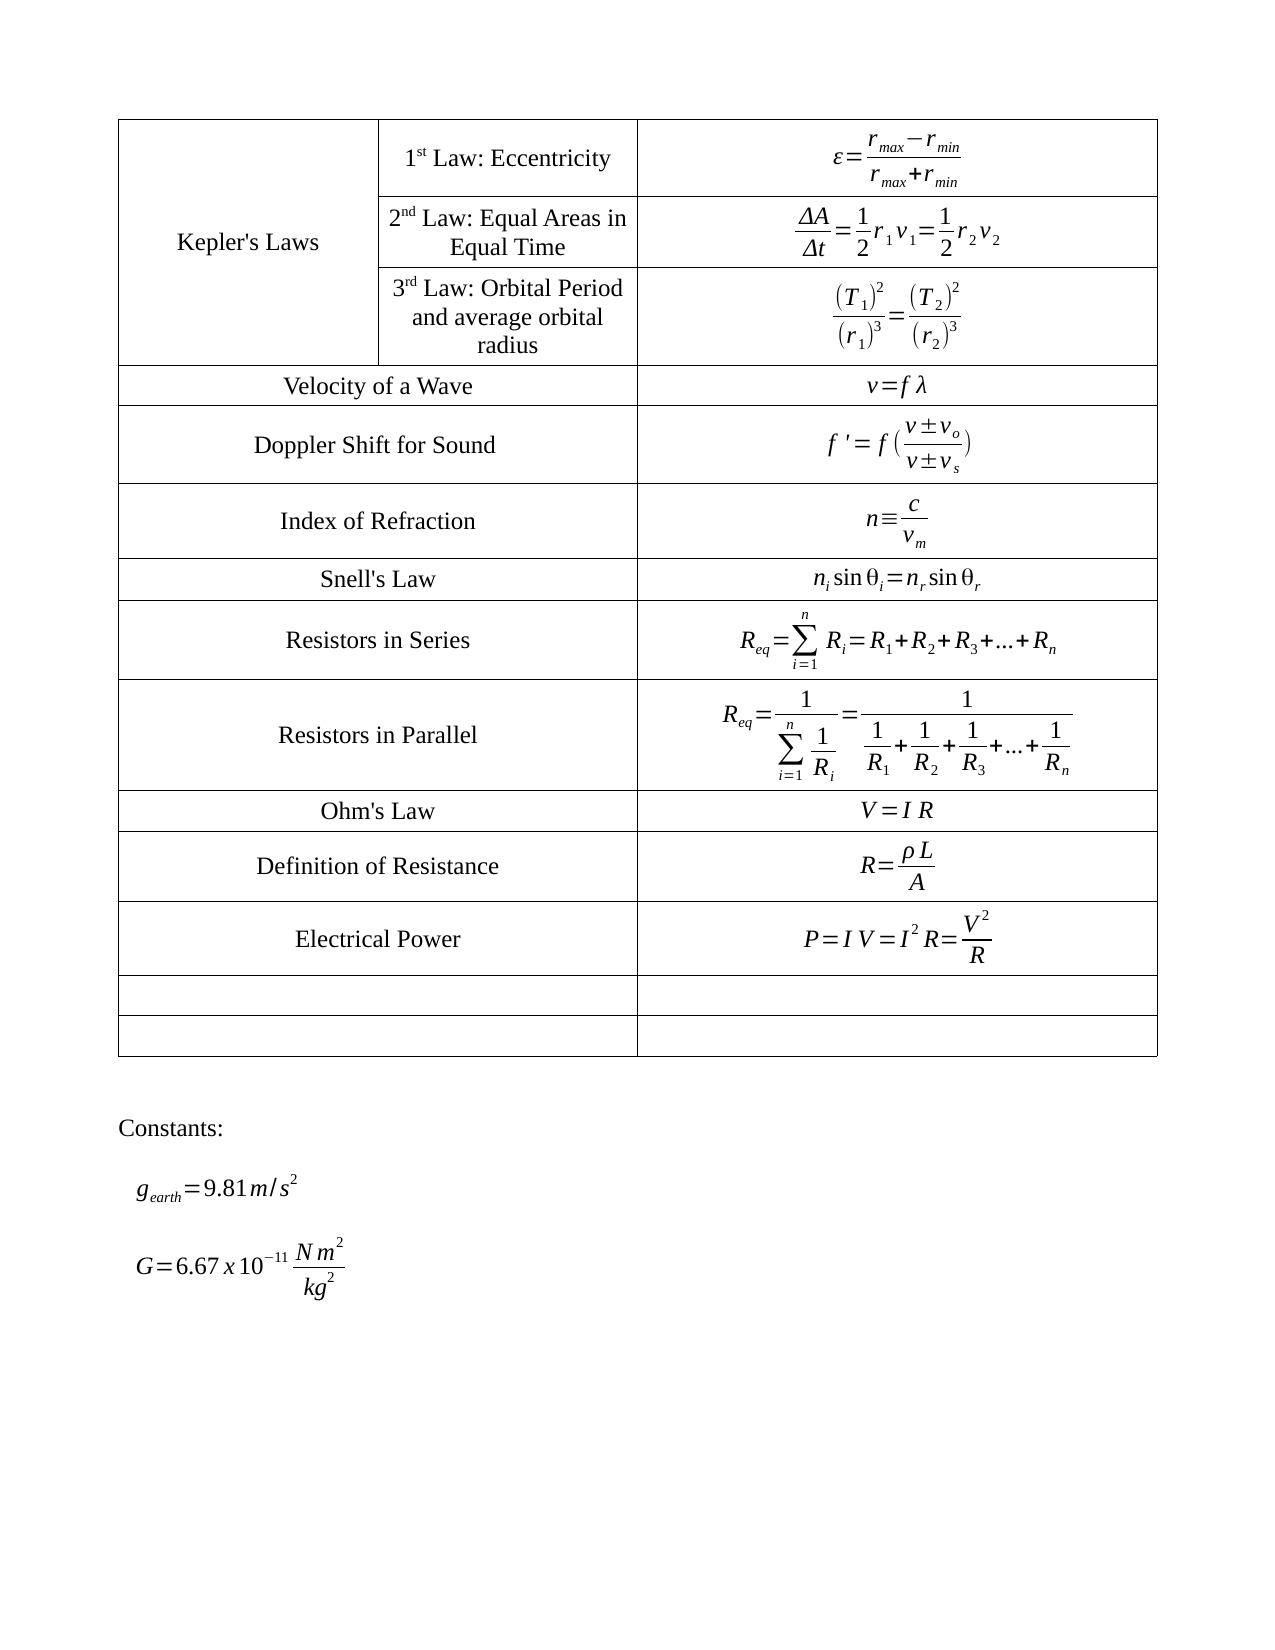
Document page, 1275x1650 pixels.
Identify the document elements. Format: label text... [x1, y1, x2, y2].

table_cell Snell's Law [119, 559, 637, 600]
table_cell [638, 601, 1157, 679]
table_cell 2nd Law: Equal Areas in Equal Time [379, 197, 637, 267]
table_cell [638, 1016, 1157, 1056]
table_cell [638, 406, 1157, 483]
table_cell [638, 268, 1157, 365]
table_cell Kepler's Laws [119, 120, 378, 365]
table_cell [119, 1016, 637, 1056]
table_cell [638, 902, 1157, 975]
text Constants: [118, 1113, 1157, 1142]
table_cell [638, 120, 1157, 196]
table_cell [638, 680, 1157, 790]
table_cell [638, 791, 1157, 831]
table_cell Velocity of a Wave [119, 366, 637, 405]
table_cell Resistors in Series [119, 601, 637, 679]
table_cell Ohm's Law [119, 791, 637, 831]
table_cell Resistors in Parallel [119, 680, 637, 790]
table_cell Index of Refraction [119, 484, 637, 557]
table_cell Doppler Shift for Sound [119, 406, 637, 483]
table_cell [638, 484, 1157, 557]
table_cell 3rd Law: Orbital Period and average orbital radius [379, 268, 637, 365]
table_cell Electrical Power [119, 902, 637, 975]
table_cell [638, 559, 1157, 600]
table_cell Definition of Resistance [119, 832, 637, 901]
table_cell [638, 197, 1157, 267]
table_cell [638, 976, 1157, 1015]
table_cell [638, 366, 1157, 405]
table_cell [119, 976, 637, 1015]
table_cell [638, 832, 1157, 901]
table_cell 1st Law: Eccentricity [379, 120, 637, 196]
